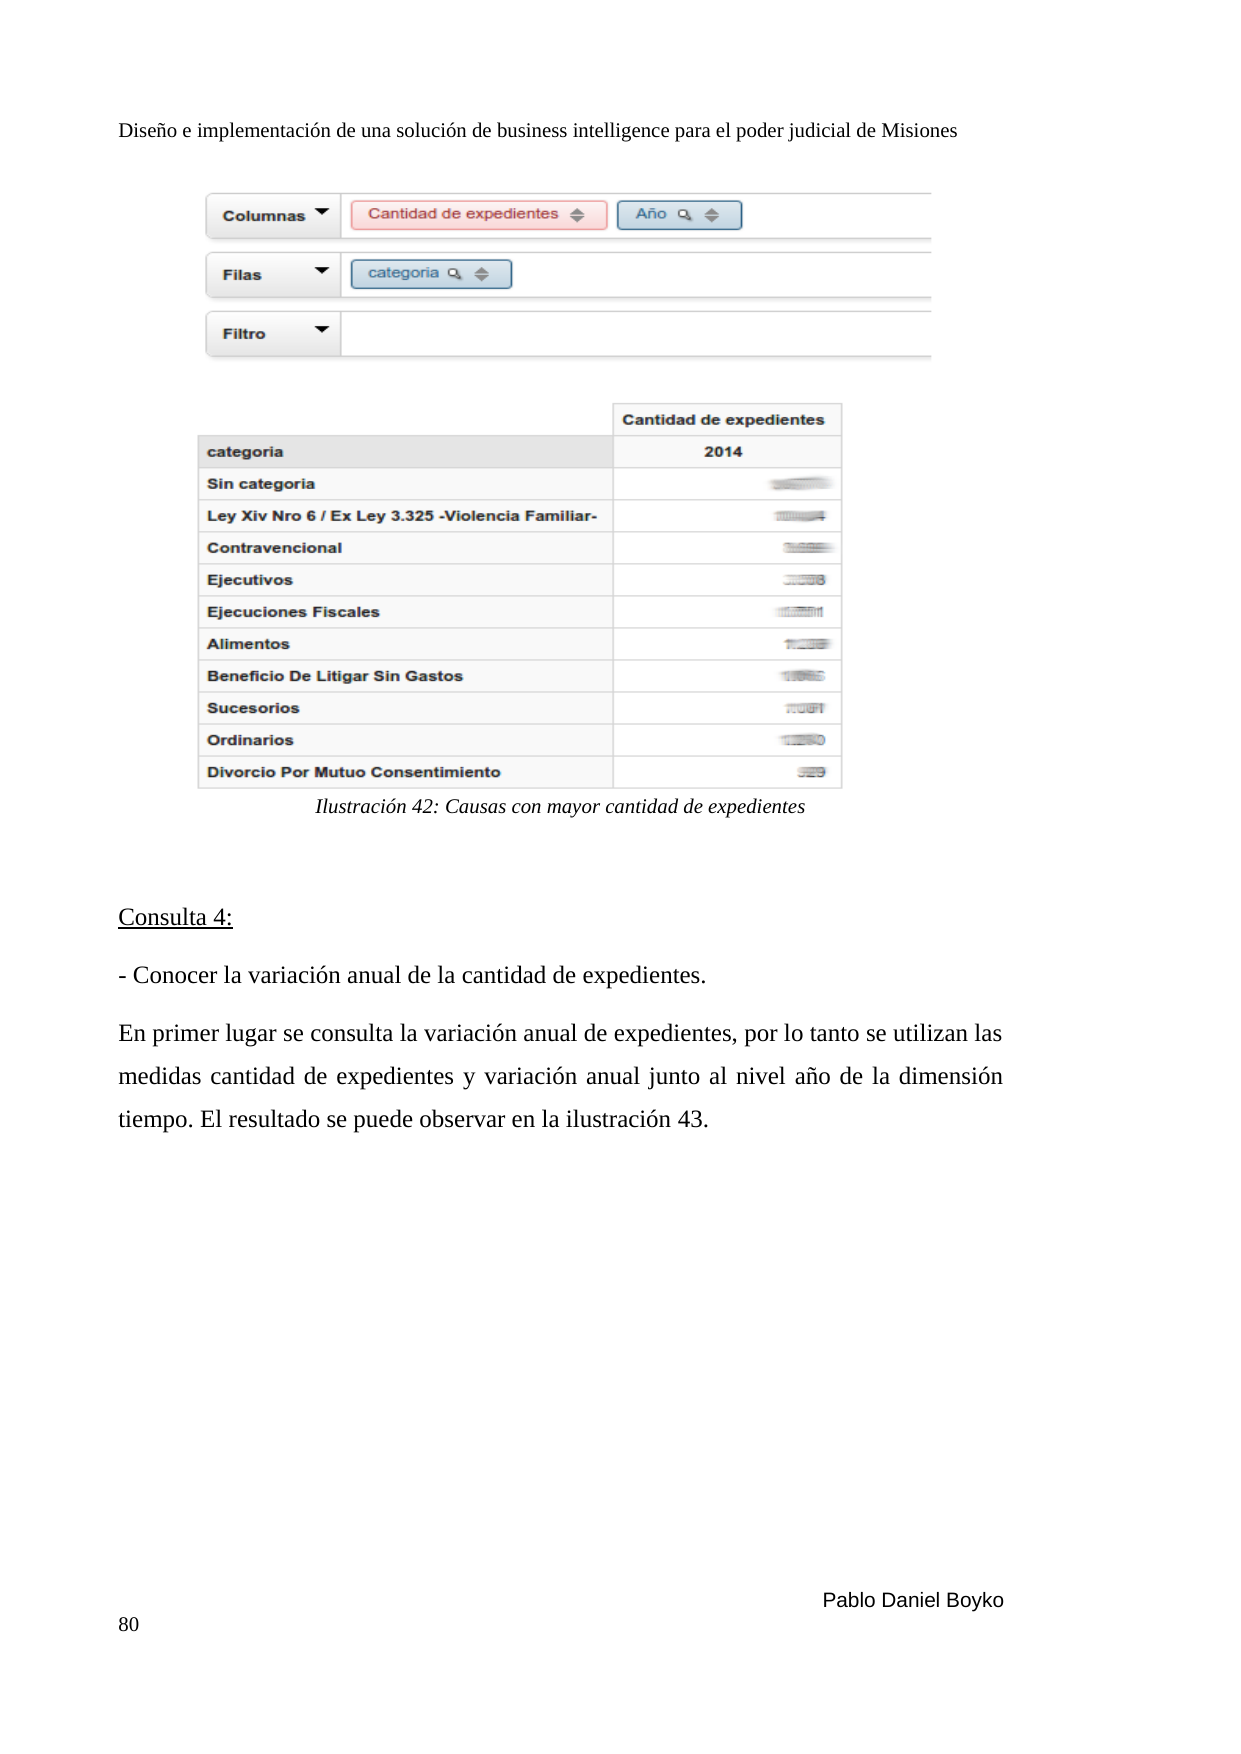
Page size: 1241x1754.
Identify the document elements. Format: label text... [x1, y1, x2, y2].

text - Conocer la variación anual de la cantidad de expedientes. [118, 960, 1004, 989]
text Consulta 4: [118, 902, 1004, 931]
picture [191, 184, 932, 794]
text Ilustración 42: Causas con mayor cantidad de expedientes [129, 794, 993, 818]
text En primer lugar se consulta la variación anual de expedientes, por lo tanto se utilizan las medidas cantidad de expedientes y variación anual junto al nivel año de la dimensión tiempo. El resultado se puede observar en la ilustración 43. [118, 1018, 1004, 1133]
